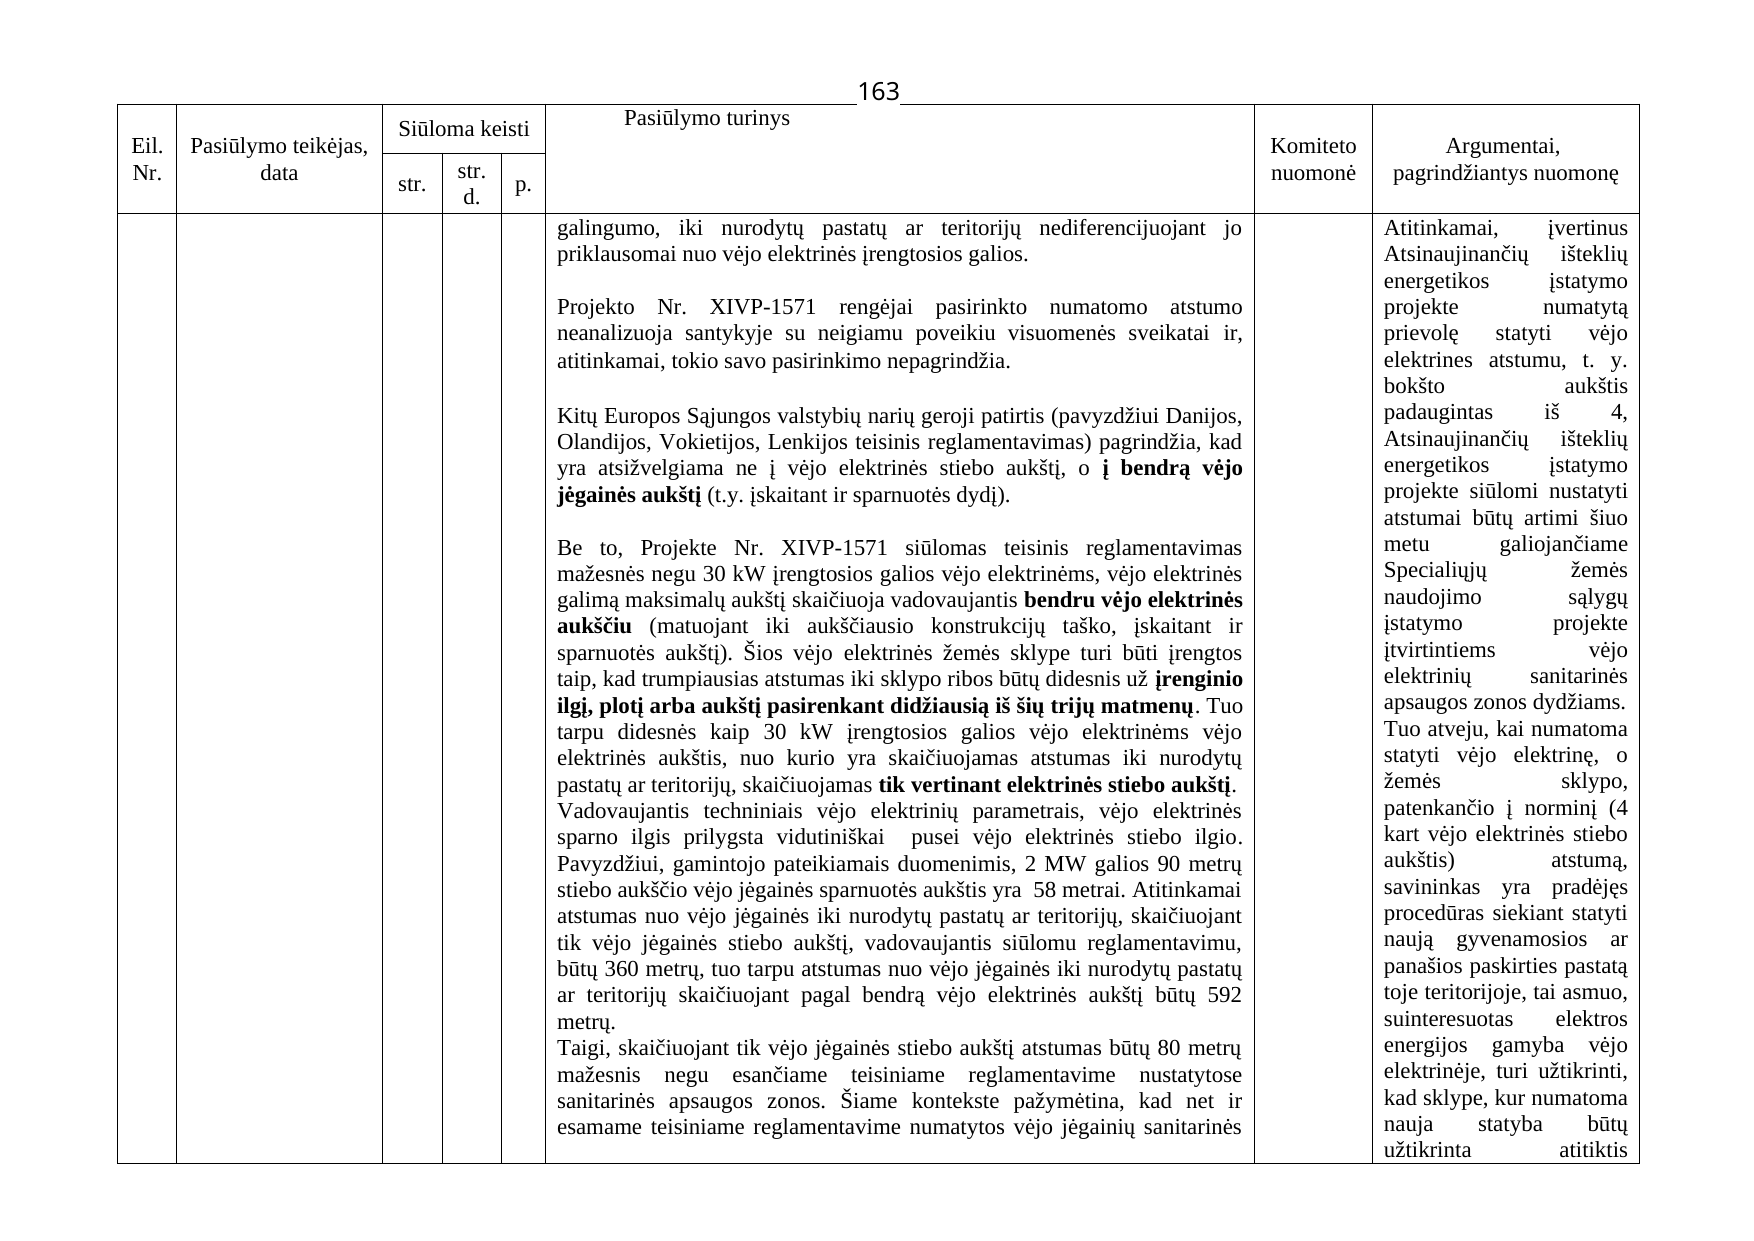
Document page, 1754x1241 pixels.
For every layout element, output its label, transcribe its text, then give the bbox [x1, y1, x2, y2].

table_cell galingumo, iki nurodytų pastatų ar teritorijų nediferencijuojant jo priklausomai nuo vėjo elektrinės įrengtosios galios. Projekto Nr. XIVP-1571 rengėjai pasirinkto numatomo atstumo neanalizuoja santykyje su neigiamu poveikiu visuomenės sveikatai ir, atitinkamai, tokio savo pasirinkimo nepagrindžia. Kitų Europos Sąjungos valstybių narių geroji patirtis (pavyzdžiui Danijos, Olandijos, Vokietijos, Lenkijos teisinis reglamentavimas) pagrindžia, kad yra atsižvelgiama ne į vėjo elektrinės stiebo aukštį, o į bendrą vėjo jėgainės aukštį (t.y. įskaitant ir sparnuotės dydį). Be to, Projekte Nr. XIVP-1571 siūlomas teisinis reglamentavimas mažesnės negu 30 kW įrengtosios galios vėjo elektrinėms, vėjo elektrinės galimą maksimalų aukštį skaičiuoja vadovaujantis bendru vėjo elektrinės aukščiu (matuojant iki aukščiausio konstrukcijų taško, įskaitant ir sparnuotės aukštį). Šios vėjo elektrinės žemės sklype turi būti įrengtos taip, kad trumpiausias atstumas iki sklypo ribos būtų didesnis už įrenginio ilgį, plotį arba aukštį pasirenkant didžiausią iš šių trijų matmenų. Tuo tarpu didesnės kaip 30 kW įrengtosios galios vėjo elektrinėms vėjo elektrinės aukštis, nuo kurio yra skaičiuojamas atstumas iki nurodytų pastatų ar teritorijų, skaičiuojamas tik vertinant elektrinės stiebo aukštį. Vadovaujantis techniniais vėjo elektrinių parametrais, vėjo elektrinės sparno ilgis prilygsta vidutiniškai pusei vėjo elektrinės stiebo ilgio. Pavyzdžiui, gamintojo pateikiamais duomenimis, 2 MW galios 90 metrų stiebo aukščio vėjo jėgainės sparnuotės aukštis yra 58 metrai. Atitinkamai atstumas nuo vėjo jėgainės iki nurodytų pastatų ar teritorijų, skaičiuojant tik vėjo jėgainės stiebo aukštį, vadovaujantis siūlomu reglamentavimu, būtų 360 metrų, tuo tarpu atstumas nuo vėjo jėgainės iki nurodytų pastatų ar teritorijų skaičiuojant pagal bendrą vėjo elektrinės aukštį būtų 592 metrų. Taigi, skaičiuojant tik vėjo jėgainės stiebo aukštį atstumas būtų 80 metrų mažesnis negu esančiame teisiniame reglamentavime nustatytose sanitarinės apsaugos zonos. Šiame kontekste pažymėtina, kad net ir esamame teisiniame reglamentavime numatytos vėjo jėgainių sanitarinės [546, 214, 1254, 1163]
table_header Eil. Nr. [118, 105, 176, 213]
table_cell [502, 214, 545, 1163]
table_cell [443, 214, 501, 1163]
table_header Argumentai, pagrindžiantys nuomonę [1373, 105, 1639, 213]
table_cell str. d. [443, 154, 501, 213]
table_cell str. [383, 154, 442, 213]
table_cell [177, 214, 382, 1163]
table_cell [118, 214, 176, 1163]
table_cell p. [502, 154, 545, 213]
table_cell Atitinkamai, įvertinus Atsinaujinančių išteklių energetikos įstatymo projekte numatytą prievolę statyti vėjo elektrines atstumu, t. y. bokšto aukštis padaugintas iš 4, Atsinaujinančių išteklių energetikos įstatymo projekte siūlomi nustatyti atstumai būtų artimi šiuo metu galiojančiame Specialiųjų žemės naudojimo sąlygų įstatymo projekte įtvirtintiems vėjo elektrinių sanitarinės apsaugos zonos dydžiams. Tuo atveju, kai numatoma statyti vėjo elektrinę, o žemės sklypo, patenkančio į norminį (4 kart vėjo elektrinės stiebo aukštis) atstumą, savininkas yra pradėjęs procedūras siekiant statyti naują gyvenamosios ar panašios paskirties pastatą toje teritorijoje, tai asmuo, suinteresuotas elektros energijos gamyba vėjo elektrinėje, turi užtikrinti, kad sklype, kur numatoma nauja statyba būtų užtikrinta atitiktis [1373, 214, 1639, 1163]
table_header Pasiūlymo turinys [546, 105, 1254, 213]
table_header Siūloma keisti [383, 105, 545, 153]
table_header Komiteto nuomonė [1255, 105, 1372, 213]
table_cell [383, 214, 442, 1163]
table_header Pasiūlymo teikėjas, data [177, 105, 382, 213]
table_cell [1255, 214, 1372, 1163]
